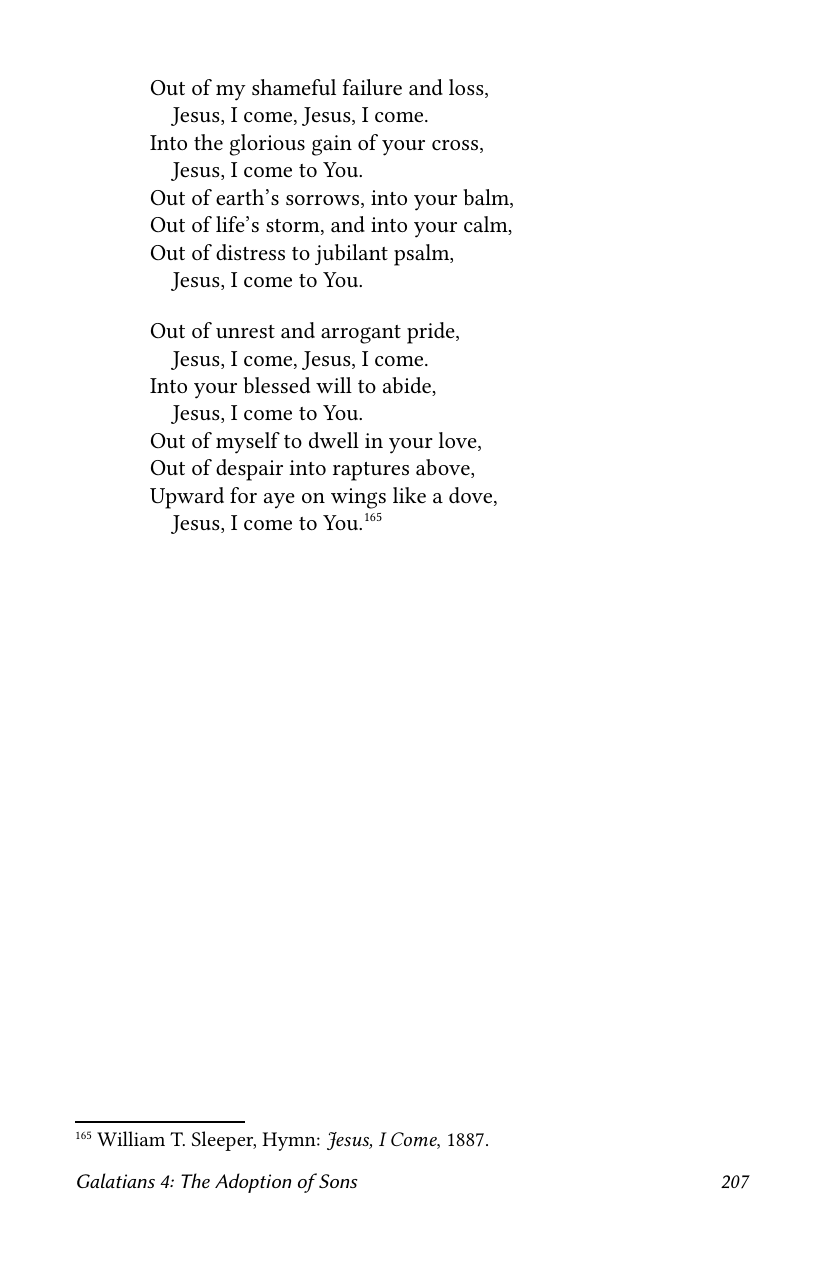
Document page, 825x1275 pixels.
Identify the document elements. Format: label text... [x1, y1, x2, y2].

text Jesus, I come, Jesus, I come. [150, 346, 750, 372]
text Into the glorious gain of your cross, [150, 130, 750, 156]
text Jesus, I come to You. [150, 400, 750, 426]
text Out of distress to jubilant psalm, [150, 239, 750, 266]
text Into your blessed will to abide, [150, 373, 750, 399]
text Out of my shameful failure and loss, [150, 75, 750, 101]
text Out of myself to dwell in your love, [150, 428, 750, 454]
text Out of unrest and arrogant pride, [150, 318, 750, 344]
text Out of earth’s sorrows, into your balm, [150, 184, 750, 211]
text Upward for aye on wings like a dove, [150, 482, 750, 509]
text Jesus, I come to You. [150, 510, 750, 536]
text Jesus, I come, Jesus, I come. [150, 102, 750, 128]
text Out of despair into raptures above, [150, 455, 750, 481]
text William T. Sleeper, Hymn: Jesus, I Come, 1887. [75, 1128, 750, 1152]
text Jesus, I come to You. [150, 157, 750, 183]
text Jesus, I come to You. [150, 267, 750, 293]
text Out of life’s storm, and into your calm, [150, 212, 750, 238]
